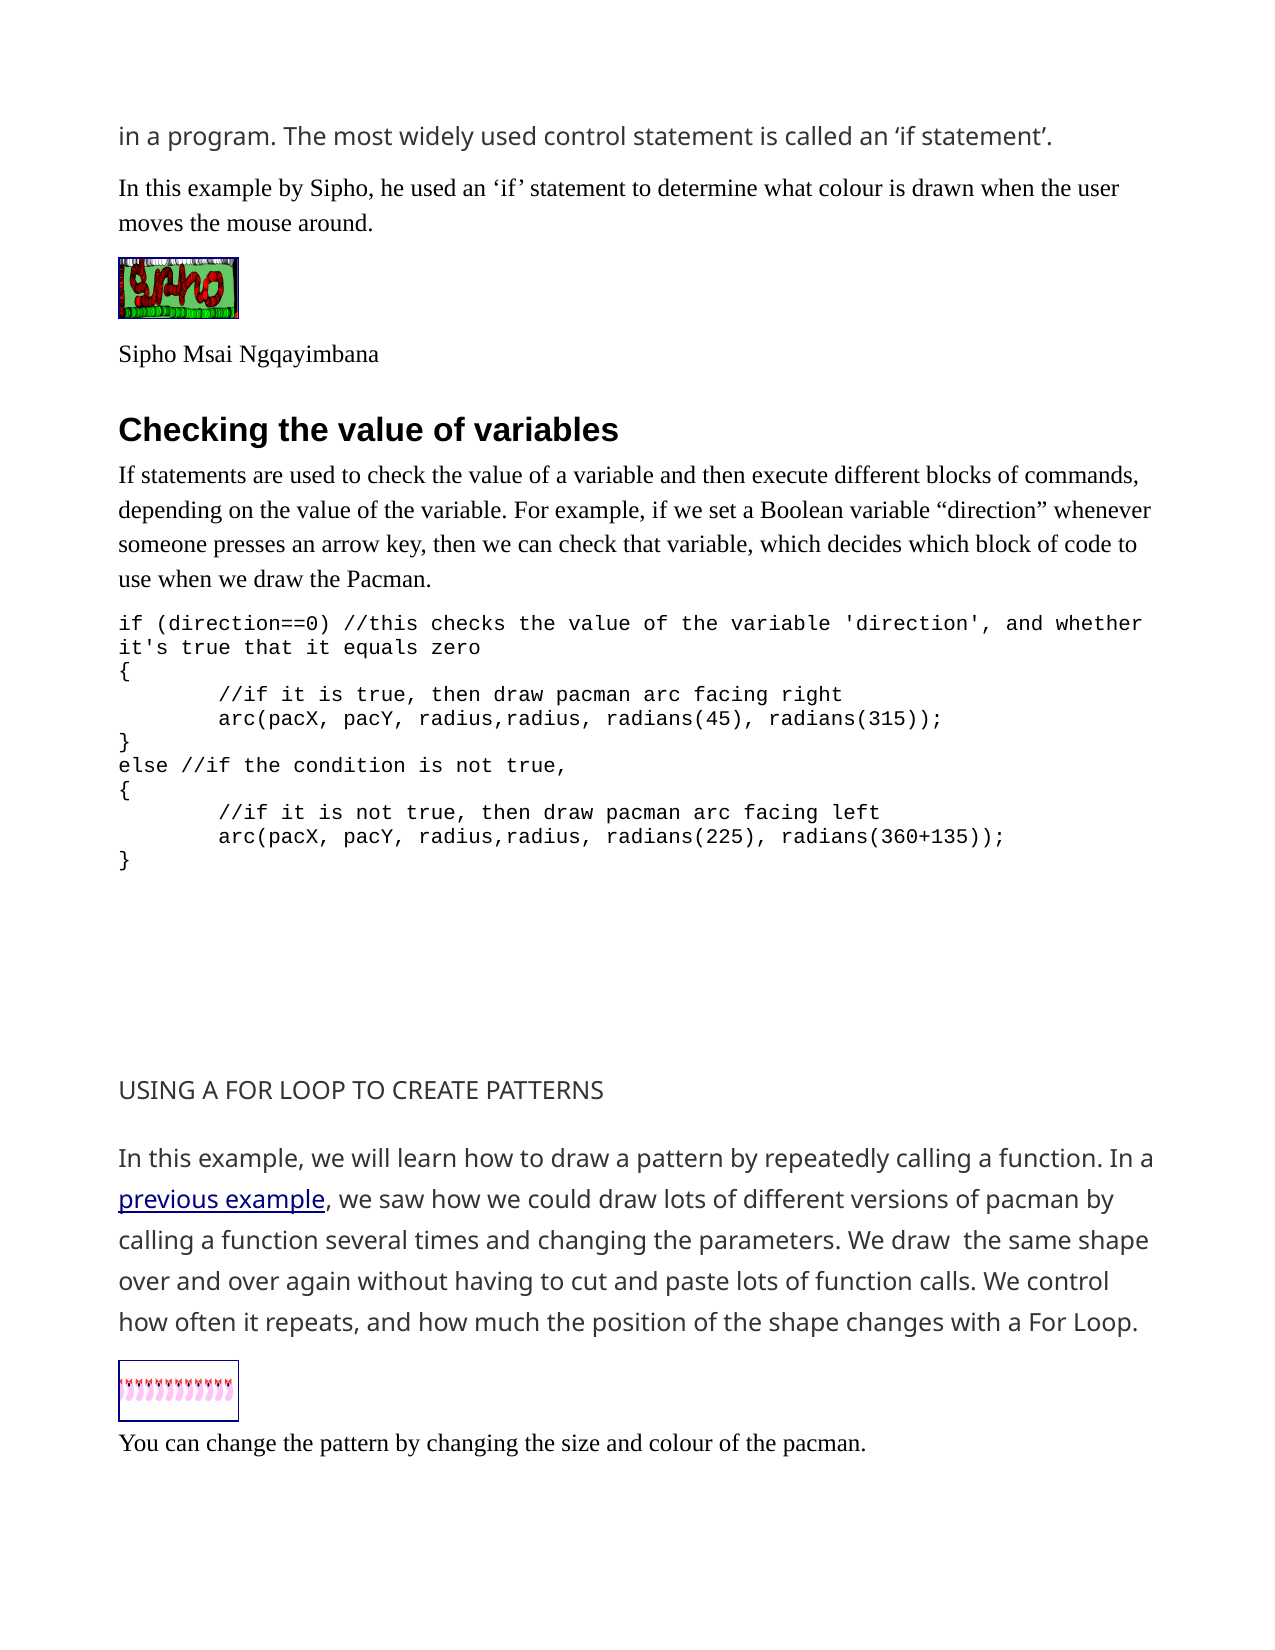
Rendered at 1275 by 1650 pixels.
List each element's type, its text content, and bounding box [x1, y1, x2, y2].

text } [118, 849, 1157, 873]
text { [118, 660, 1157, 684]
subtitle Checking the value of variables [118, 409, 1157, 448]
text In this example, we will learn how to draw a pattern by repeatedly calling a function. In a previous example, we saw how we could draw lots of different versions of pacman by calling a function several times and changing the parameters. We draw the same shape over and over again without having to cut and paste lots of function calls. We control how often it repeats, and how much the position of the shape changes with a For Loop. [118, 1141, 1157, 1338]
text If statements are used to check the value of a variable and then execute different blocks of commands, depending on the value of the variable. For example, if we set a Boolean variable “direction” whenever someone presses an arrow key, then we can check that variable, which decides which block of code to use when we draw the Pacman. [118, 461, 1157, 593]
text //if it is not true, then draw pacman arc facing left [118, 802, 1157, 826]
text arc(pacX, pacY, radius,radius, radians(45), radians(315)); [118, 708, 1157, 731]
text In this example by Sipho, he used an ‘if’ statement to determine what colour is drawn when the user moves the mouse around. [118, 173, 1157, 237]
text //if it is true, then draw pacman arc facing right [118, 684, 1157, 708]
text else //if the condition is not true, [118, 755, 1157, 778]
picture [120, 1361, 238, 1420]
text in a program. The most widely used control statement is called an ‘if statement’. [118, 118, 1157, 152]
text if (direction==0) //this checks the value of the variable 'direction', and whether it's true that it equals zero [118, 613, 1157, 660]
text You can change the pattern by changing the size and colour of the pacman. [118, 1360, 1157, 1456]
text Sipho Msai Ngqayimbana [118, 339, 1157, 368]
text { [118, 778, 1157, 802]
picture [120, 259, 238, 318]
text USING A FOR LOOP TO CREATE PATTERNS [118, 1073, 1157, 1107]
text } [118, 731, 1157, 755]
text arc(pacX, pacY, radius,radius, radians(225), radians(360+135)); [118, 826, 1157, 849]
